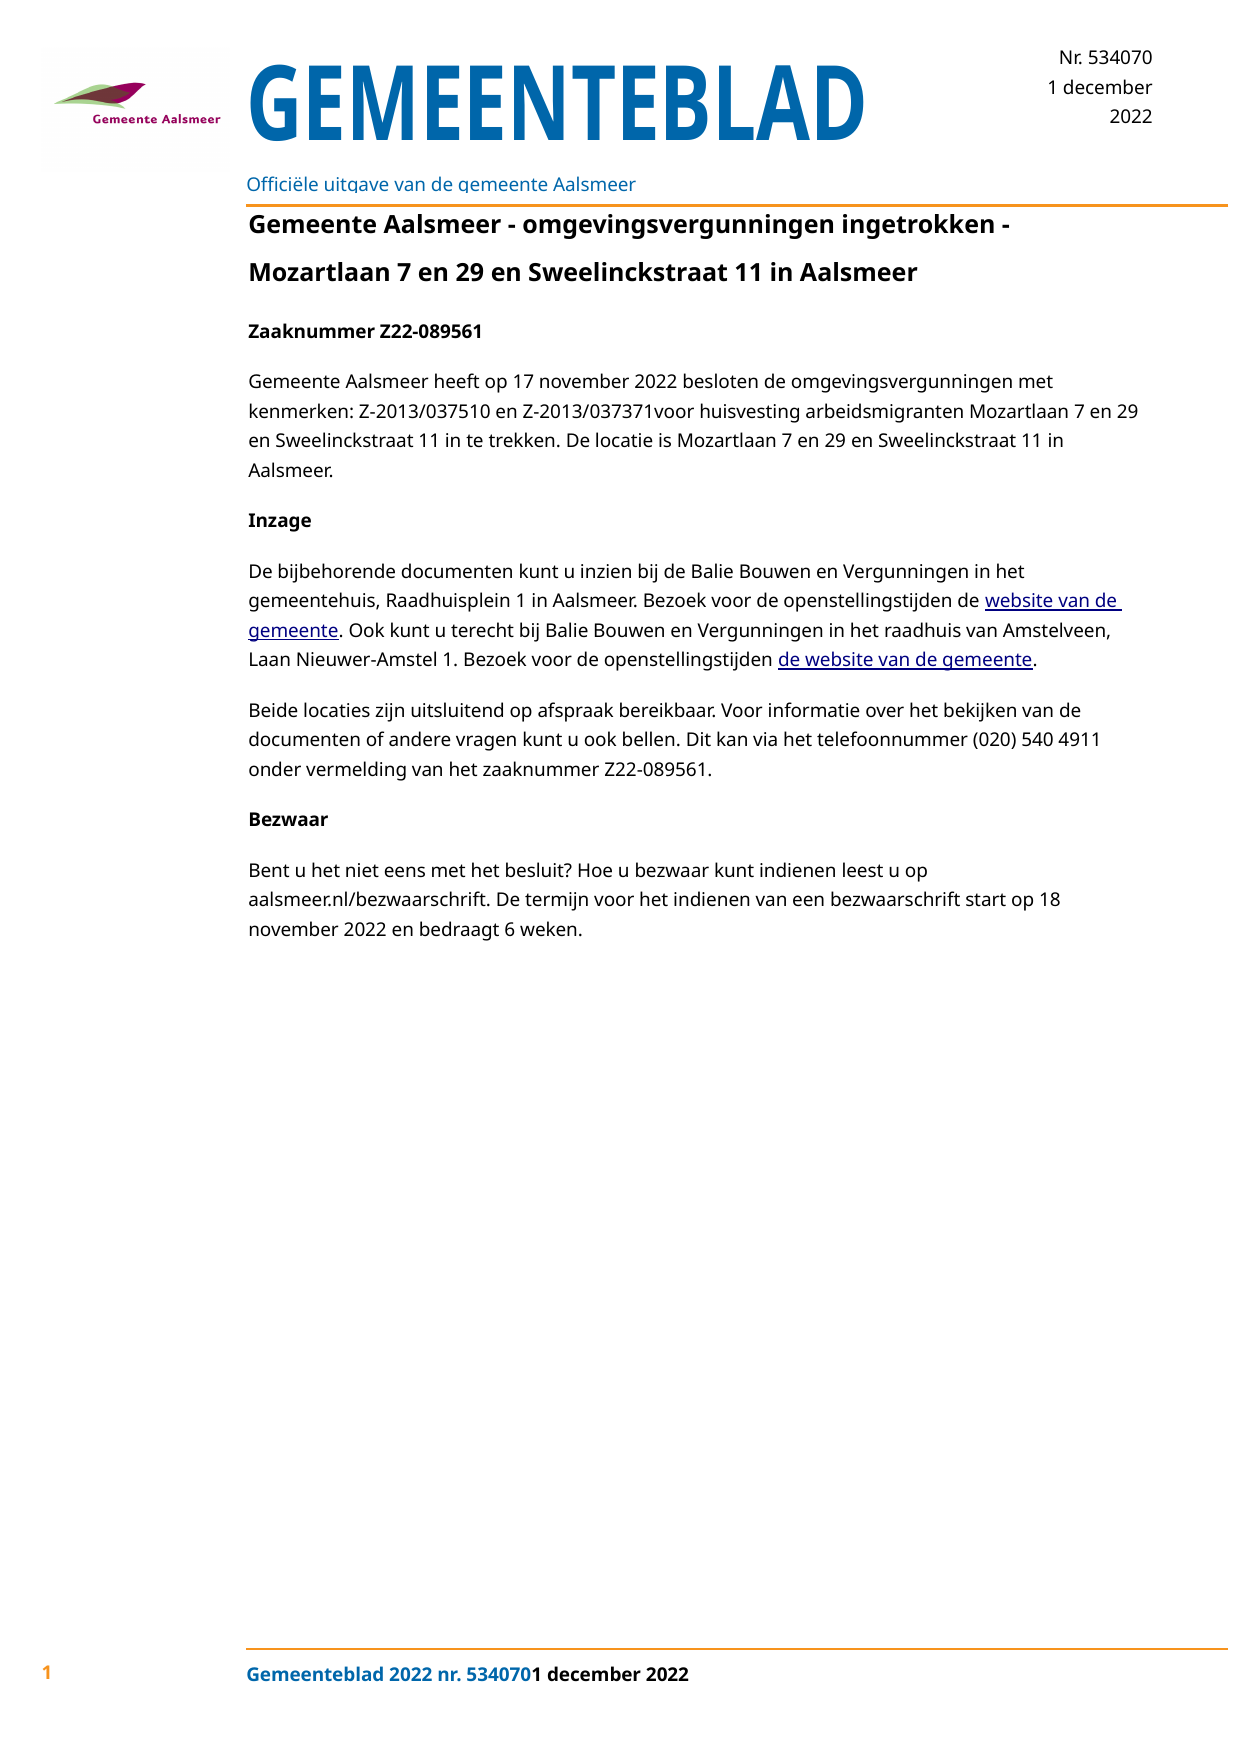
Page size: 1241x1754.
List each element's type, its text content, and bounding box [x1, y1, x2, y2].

text Gemeente Aalsmeer - omgevingsvergunningen ingetrokken - Mozartlaan 7 en 29 en Sweelinckstraat 11 in Aalsmeer [248, 207, 1152, 288]
text Bezwaar [248, 807, 1152, 832]
text De bijbehorende documenten kunt u inzien bij de Balie Bouwen en Vergunningen in het gemeentehuis, Raadhuisplein 1 in Aalsmeer. Bezoek voor de openstellingstijden de website van de gemeente. Ook kunt u terecht bij Balie Bouwen en Vergunningen in het raadhuis van Amstelveen, Laan Nieuwer-Amstel 1. Bezoek voor de openstellingstijden de website van de gemeente. [248, 558, 1152, 672]
text Gemeente Aalsmeer heeft op 17 november 2022 besloten de omgevingsvergunningen met kenmerken: Z-2013/037510 en Z-2013/037371voor huisvesting arbeidsmigranten Mozartlaan 7 en 29 en Sweelinckstraat 11 in te trekken. De locatie is Mozartlaan 7 en 29 en Sweelinckstraat 11 in Aalsmeer. [248, 368, 1152, 483]
text Inzage [248, 507, 1152, 533]
text Beide locaties zijn uitsluitend op afspraak bereikbaar. Voor informatie over het bekijken van de documenten of andere vragen kunt u ook bellen. Dit kan via het telefoonnummer (020) 540 4911 onder vermelding van het zaaknummer Z22-089561. [248, 697, 1152, 782]
text Zaaknummer Z22-089561 [248, 318, 1152, 344]
picture [41, 47, 231, 172]
text Bent u het niet eens met het besluit? Hoe u bezwaar kunt indienen leest u op aalsmeer.nl/bezwaarschrift. De termijn voor het indienen van een bezwaarschrift start op 18 november 2022 en bedraagt 6 weken. [248, 857, 1152, 942]
